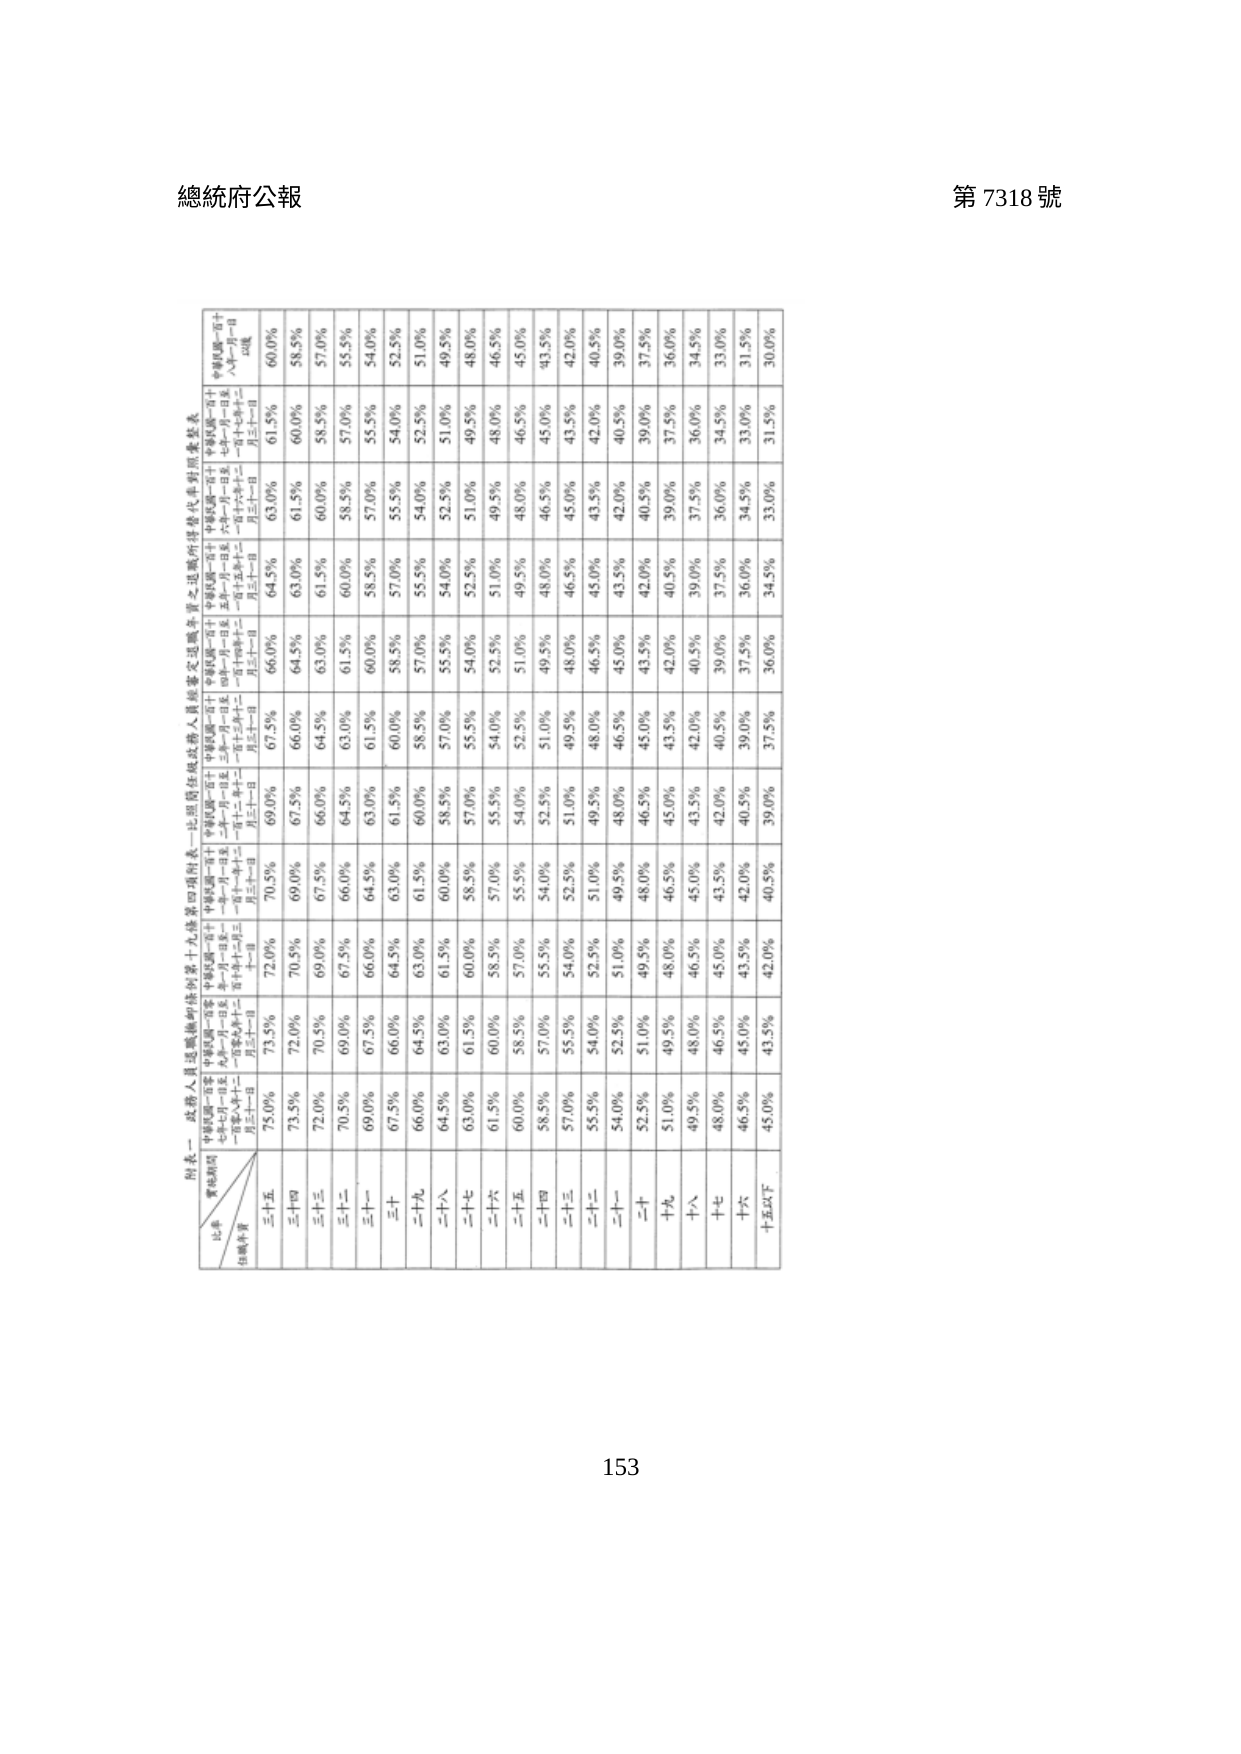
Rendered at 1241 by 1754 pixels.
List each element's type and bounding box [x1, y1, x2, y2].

picture [177, 299, 806, 1283]
